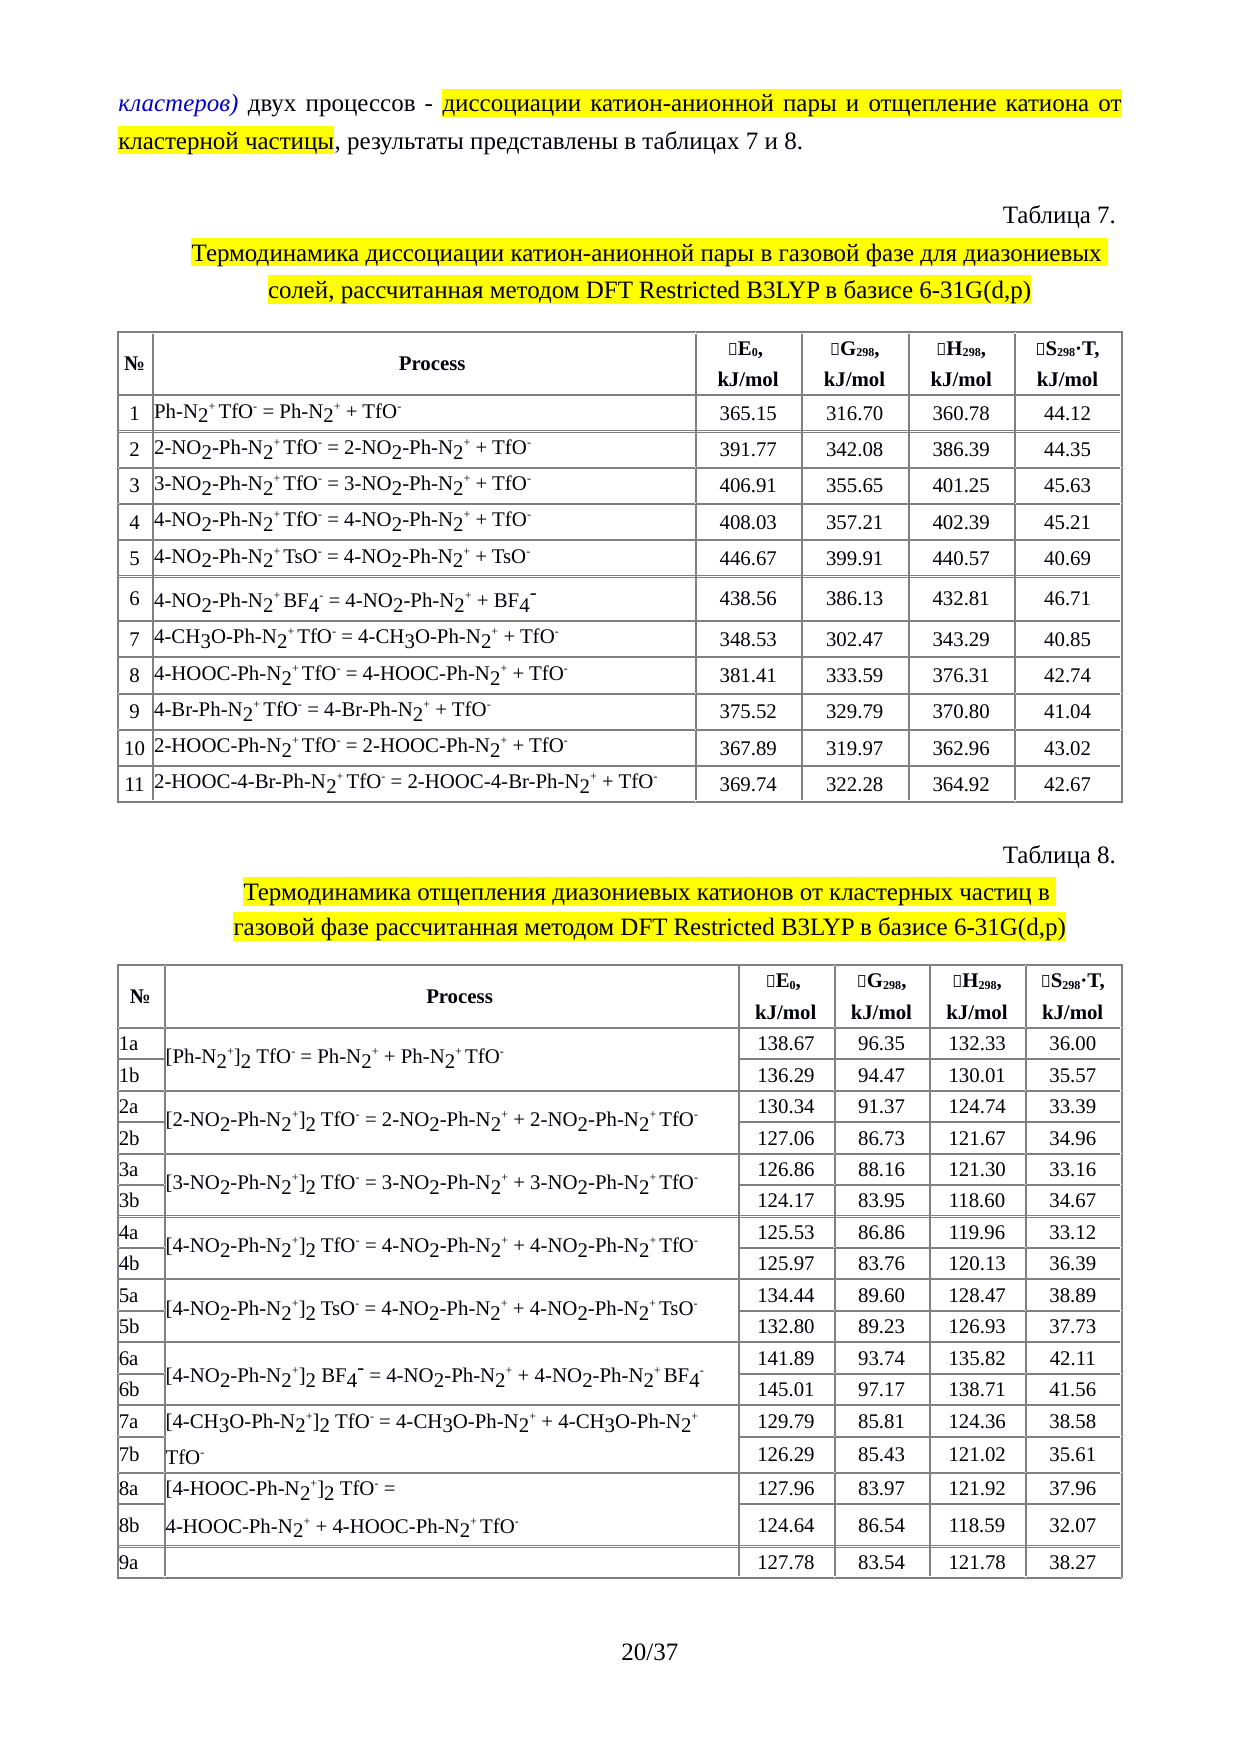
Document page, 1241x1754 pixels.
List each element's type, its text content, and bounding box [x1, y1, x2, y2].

table_cell 124.17 [740, 1186, 834, 1215]
table_cell 386.39 [910, 433, 1014, 467]
table_cell 118.59 [931, 1505, 1025, 1545]
table_cell 4-Br-Ph-N2+ TfO- = 4-Br-Ph-N2+ + TfO- [154, 695, 695, 729]
table_cell 120.13 [931, 1249, 1025, 1278]
table_cell 302.47 [803, 622, 908, 656]
table_cell 42.11 [1027, 1341, 1121, 1373]
table_cell 367.89 [697, 731, 801, 765]
table_cell 370.80 [910, 695, 1014, 729]
table_cell 35.61 [1027, 1436, 1121, 1472]
table_cell 127.78 [739, 1548, 834, 1577]
table_header E0, kJ/mol [697, 333, 801, 394]
table_header E0, kJ/mol [740, 966, 834, 1027]
table_cell 86.86 [836, 1218, 929, 1247]
table_cell 83.95 [836, 1186, 929, 1215]
table_cell 8b [119, 1505, 164, 1545]
table_cell 37.96 [1027, 1472, 1121, 1503]
table_header № [119, 333, 152, 394]
table_cell 45.21 [1016, 503, 1121, 539]
table_cell 32.07 [1027, 1503, 1121, 1545]
table_cell 360.78 [910, 396, 1014, 430]
table_cell 119.96 [931, 1218, 1025, 1247]
table_cell 362.96 [910, 731, 1014, 765]
table_cell 121.30 [931, 1155, 1025, 1184]
table_cell 127.96 [740, 1474, 834, 1503]
table_header H298, kJ/mol [931, 966, 1025, 1027]
table_cell 1 [119, 396, 152, 430]
table_cell 83.97 [836, 1474, 929, 1503]
table_cell 432.81 [910, 578, 1014, 620]
table_cell 2-HOOC-4-Br-Ph-N2+ TfO- = 2-HOOC-4-Br-Ph-N2+ + TfO- [153, 767, 696, 801]
table_cell 5 [119, 541, 152, 575]
table_cell 126.93 [931, 1312, 1025, 1341]
table_cell 343.29 [910, 622, 1014, 656]
table_cell [4-NO2-Ph-N2+]2 TfO- = 4-NO2-Ph-N2+ + 4-NO2-Ph-N2+ TfO- [166, 1218, 738, 1278]
table_cell 2-HOOC-Ph-N2+ TfO- = 2-HOOC-Ph-N2+ + TfO- [154, 731, 695, 765]
table_cell 42.67 [1015, 765, 1121, 801]
table_cell 96.35 [836, 1029, 929, 1058]
table_cell 6b [119, 1375, 164, 1404]
table_cell 35.57 [1027, 1058, 1121, 1089]
table_cell 369.74 [696, 767, 802, 801]
table_cell 89.23 [836, 1312, 929, 1341]
table_cell 38.58 [1027, 1404, 1121, 1436]
table_header S298·T, kJ/mol [1027, 966, 1121, 1027]
table_cell 127.06 [740, 1123, 834, 1152]
table_header G298, kJ/mol [836, 966, 929, 1027]
table_cell 5a [119, 1280, 164, 1310]
table_cell 391.77 [697, 433, 801, 467]
table_cell 408.03 [697, 505, 801, 539]
table_cell 85.43 [836, 1438, 929, 1472]
table_cell 4-NO2-Ph-N2+ TfO- = 4-NO2-Ph-N2+ + TfO- [154, 505, 695, 539]
text Термодинамика отщепления диазониевых катионов от кластерных частиц в [118, 877, 1122, 906]
table_cell [4-NO2-Ph-N2+]2 TsO- = 4-NO2-Ph-N2+ + 4-NO2-Ph-N2+ TsO- [166, 1280, 738, 1341]
table_cell 91.37 [836, 1092, 929, 1121]
table_cell 7b [119, 1438, 164, 1472]
table_cell 4a [119, 1218, 164, 1247]
table_cell [Ph-N2+]2 TfO- = Ph-N2+ + Ph-N2+ TfO- [166, 1029, 738, 1089]
table_cell 44.12 [1016, 394, 1121, 430]
table_cell 7 [119, 622, 152, 656]
table_cell [2-NO2-Ph-N2+]2 TfO- = 2-NO2-Ph-N2+ + 2-NO2-Ph-N2+ TfO- [166, 1092, 738, 1152]
table_cell 124.64 [740, 1505, 834, 1545]
table_cell 44.35 [1016, 430, 1121, 467]
table_cell 129.79 [740, 1406, 834, 1436]
table_cell 136.29 [740, 1060, 834, 1089]
table_cell 4 [119, 505, 152, 539]
table_cell 333.59 [803, 658, 908, 692]
table_cell 399.91 [803, 541, 908, 575]
table_cell 6a [119, 1343, 164, 1373]
table_cell 8a [119, 1474, 164, 1503]
table_header H298, kJ/mol [910, 333, 1014, 394]
table_cell 3-NO2-Ph-N2+ TfO- = 3-NO2-Ph-N2+ + TfO- [154, 469, 695, 503]
table_cell 126.29 [740, 1438, 834, 1472]
table_cell 124.36 [931, 1406, 1025, 1436]
table_cell 4b [119, 1249, 164, 1278]
table_cell 322.28 [802, 767, 909, 801]
table_cell 9 [119, 695, 152, 729]
table_cell 401.25 [910, 469, 1014, 503]
table_cell 36.00 [1027, 1027, 1121, 1058]
table_cell 121.67 [931, 1123, 1025, 1152]
table_cell 5b [119, 1312, 164, 1341]
table_cell 88.16 [836, 1155, 929, 1184]
table_header G298, kJ/mol [803, 333, 908, 394]
text Таблица 7. [118, 200, 1122, 229]
table_cell 85.81 [836, 1406, 929, 1436]
text Таблица 8. [118, 840, 1122, 869]
table_cell 2b [119, 1123, 164, 1152]
table_cell 135.82 [931, 1343, 1025, 1373]
table_cell 130.01 [931, 1060, 1025, 1089]
table_cell 3b [119, 1186, 164, 1215]
table_cell 41.04 [1016, 693, 1121, 729]
table_cell 33.12 [1027, 1215, 1121, 1247]
table_cell 365.15 [697, 396, 801, 430]
table_cell 348.53 [697, 622, 801, 656]
table_cell 1a [119, 1029, 164, 1058]
table_cell 34.96 [1027, 1121, 1121, 1152]
table_cell 125.53 [740, 1218, 834, 1247]
table_cell [4-CH3O-Ph-N2+]2 TfO- = 4-CH3O-Ph-N2+ + 4-CH3O-Ph-N2+ TfO- [166, 1406, 738, 1472]
table_cell 406.91 [697, 469, 801, 503]
table_cell 375.52 [697, 695, 801, 729]
text Термодинамика диссоциации катион-анионной пары в газовой фазе для диазониевых [118, 238, 1122, 266]
table_cell 9a [119, 1548, 164, 1577]
table_cell 121.92 [931, 1474, 1025, 1503]
table_cell 3a [119, 1155, 164, 1184]
table_cell 319.97 [803, 731, 908, 765]
table_cell 4-HOOC-Ph-N2+ TfO- = 4-HOOC-Ph-N2+ + TfO- [154, 658, 695, 692]
table_cell 94.47 [836, 1060, 929, 1089]
table_cell 132.80 [740, 1312, 834, 1341]
table_cell 126.86 [740, 1155, 834, 1184]
table_cell 438.56 [697, 578, 801, 620]
table_header S298·T, kJ/mol [1016, 333, 1121, 394]
table_cell 376.31 [910, 658, 1014, 692]
table_cell 1b [119, 1060, 164, 1089]
table_cell 7a [119, 1406, 164, 1436]
table_cell 33.39 [1027, 1090, 1121, 1121]
table_cell 33.16 [1027, 1153, 1121, 1184]
table_cell 2a [119, 1092, 164, 1121]
table_cell 45.63 [1016, 467, 1121, 503]
table_cell 130.34 [740, 1092, 834, 1121]
text газовой фазе рассчитанная методом DFT Restricted B3LYP в базисе 6-31G(d,p) [118, 912, 1122, 941]
table_cell 40.69 [1016, 539, 1121, 575]
table_header № [119, 966, 164, 1027]
table_cell 11 [119, 767, 153, 801]
table_cell 4-NO2-Ph-N2+ TsO- = 4-NO2-Ph-N2+ + TsO- [154, 541, 695, 575]
table_cell 86.73 [836, 1123, 929, 1152]
table_cell [3-NO2-Ph-N2+]2 TfO- = 3-NO2-Ph-N2+ + 3-NO2-Ph-N2+ TfO- [166, 1155, 738, 1215]
table_cell 145.01 [740, 1375, 834, 1404]
table_cell 6 [119, 578, 152, 620]
table_cell 43.02 [1016, 729, 1121, 765]
table_cell 38.27 [1026, 1545, 1121, 1577]
table_cell 41.56 [1027, 1373, 1121, 1404]
table_cell [4-NO2-Ph-N2+]2 BF4- = 4-NO2-Ph-N2+ + 4-NO2-Ph-N2+ BF4- [166, 1343, 738, 1404]
table_cell 342.08 [803, 433, 908, 467]
table_cell 121.78 [930, 1548, 1026, 1577]
table_cell 138.67 [740, 1029, 834, 1058]
table_cell 124.74 [931, 1092, 1025, 1121]
table_cell 93.74 [836, 1343, 929, 1373]
table_cell 329.79 [803, 695, 908, 729]
table_cell 118.60 [931, 1186, 1025, 1215]
table_cell 4-NO2-Ph-N2+ BF4- = 4-NO2-Ph-N2+ + BF4- [154, 578, 695, 620]
table_cell 83.76 [836, 1249, 929, 1278]
table_cell 402.39 [910, 505, 1014, 539]
table_cell 128.47 [931, 1280, 1025, 1310]
table_cell 34.67 [1027, 1184, 1121, 1215]
table_cell 386.13 [803, 578, 908, 620]
table_cell 97.17 [836, 1375, 929, 1404]
table_cell Ph-N2+ TfO- = Ph-N2+ + TfO- [154, 396, 695, 430]
table_cell 125.97 [740, 1249, 834, 1278]
table_cell 3 [119, 469, 152, 503]
table_header Process [154, 333, 695, 394]
table_cell 46.71 [1016, 575, 1121, 620]
table_cell 83.54 [835, 1548, 930, 1577]
table_cell 86.54 [836, 1505, 929, 1545]
table_cell [164, 1548, 739, 1577]
table_cell 132.33 [931, 1029, 1025, 1058]
table_cell 36.39 [1027, 1247, 1121, 1278]
table_cell 316.70 [803, 396, 908, 430]
table_cell 2 [119, 433, 152, 467]
table_header Process [166, 966, 738, 1027]
table_cell 4-CH3O-Ph-N2+ TfO- = 4-CH3O-Ph-N2+ + TfO- [154, 622, 695, 656]
table_cell 10 [119, 731, 152, 765]
table_cell 381.41 [697, 658, 801, 692]
table_cell 134.44 [740, 1280, 834, 1310]
text кластеров) двух процессов - диссоциации катион-анионной пары и отщепление катиона от кластерной частицы, результаты представлены в таблицах 7 и 8. [118, 88, 1122, 154]
table_cell 89.60 [836, 1280, 929, 1310]
text солей, рассчитанная методом DFT Restricted B3LYP в базисе 6-31G(d,p) [118, 275, 1122, 304]
table_cell 357.21 [803, 505, 908, 539]
table_cell [4-HOOC-Ph-N2+]2 TfO- = 4-HOOC-Ph-N2+ + 4-HOOC-Ph-N2+ TfO- [166, 1474, 738, 1545]
table_cell 2-NO2-Ph-N2+ TfO- = 2-NO2-Ph-N2+ + TfO- [154, 433, 695, 467]
table_cell 141.89 [740, 1343, 834, 1373]
table_cell 42.74 [1016, 656, 1121, 692]
table_cell 355.65 [803, 469, 908, 503]
table_cell 446.67 [697, 541, 801, 575]
table_cell 364.92 [909, 767, 1015, 801]
table_cell 440.57 [910, 541, 1014, 575]
table_cell 8 [119, 658, 152, 692]
table_cell 40.85 [1016, 620, 1121, 656]
table_cell 38.89 [1027, 1278, 1121, 1310]
table_cell 121.02 [931, 1438, 1025, 1472]
table_cell 37.73 [1027, 1310, 1121, 1341]
table_cell 138.71 [931, 1375, 1025, 1404]
